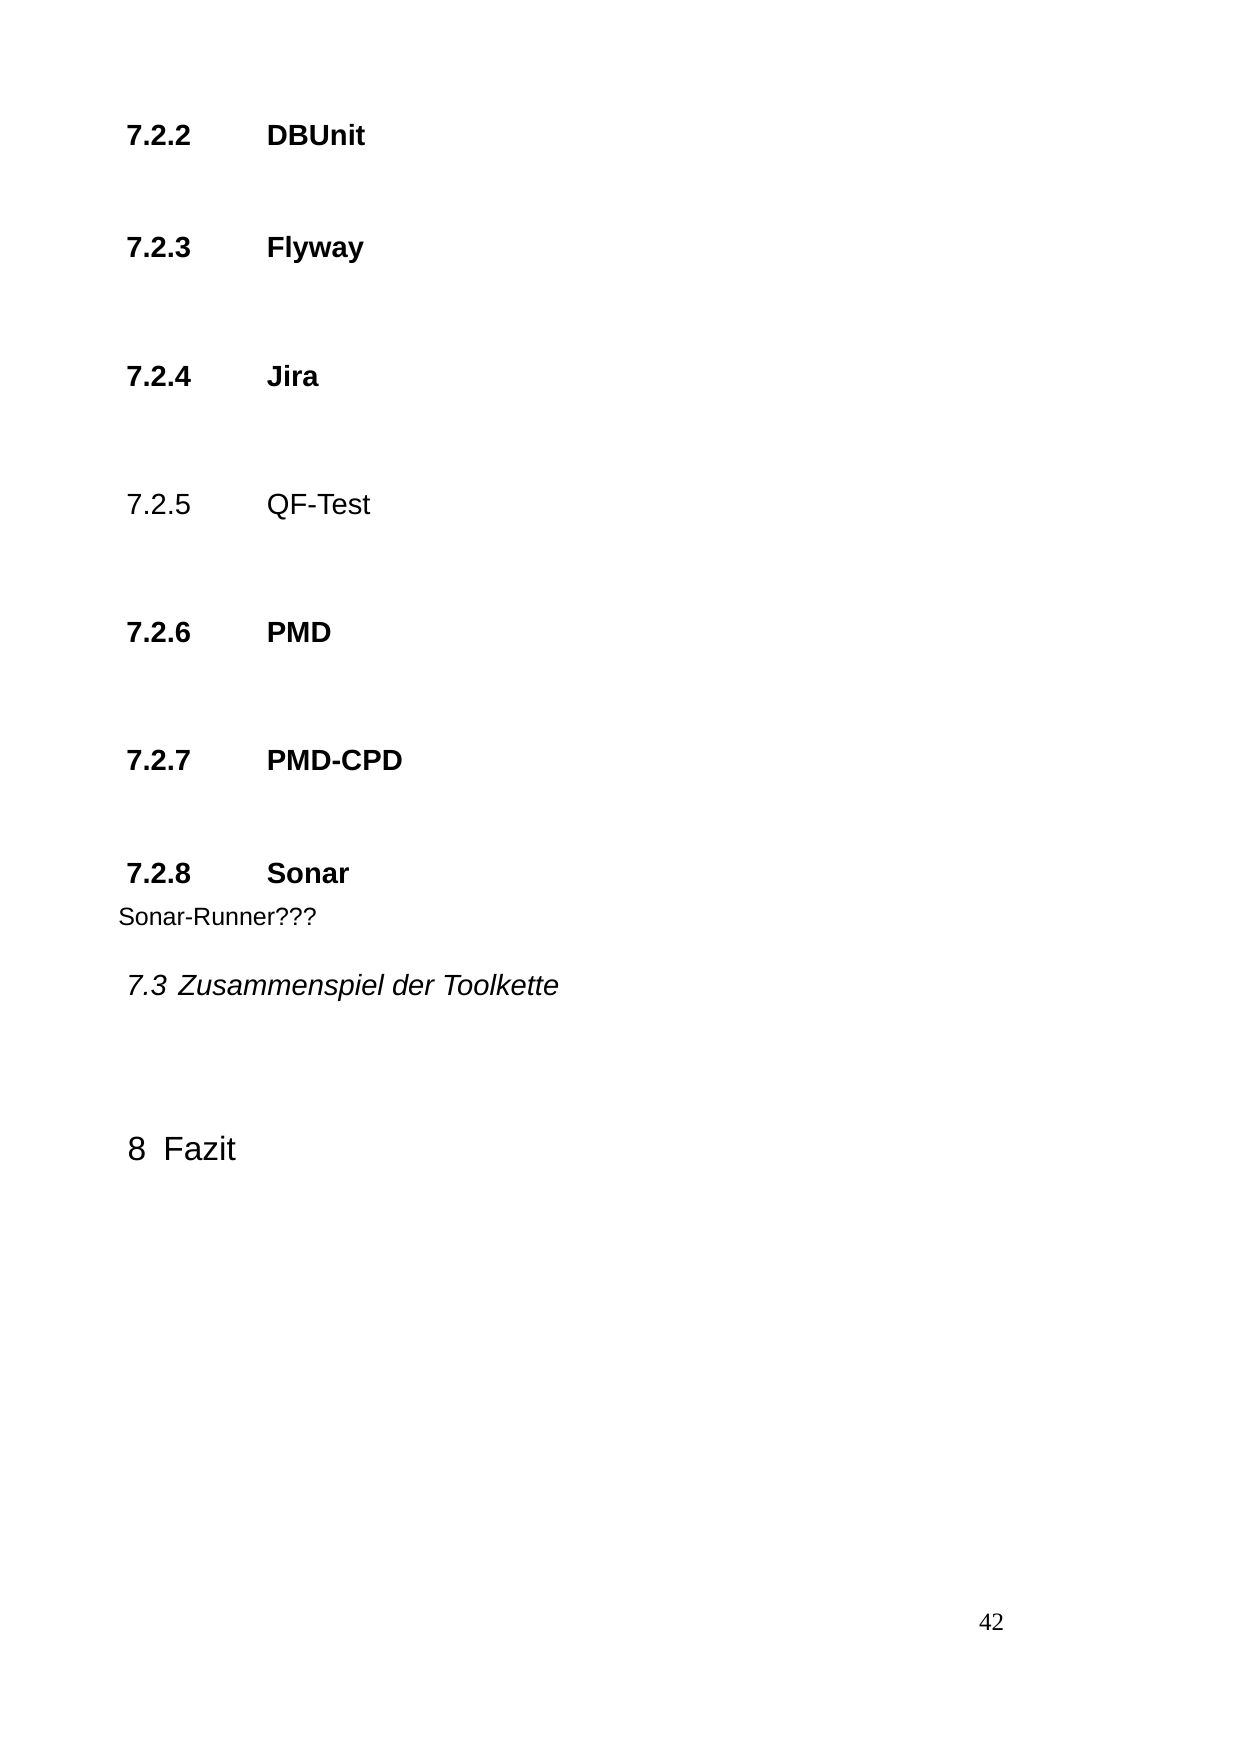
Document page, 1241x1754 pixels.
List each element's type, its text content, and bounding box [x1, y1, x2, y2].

subtitle PMD-CPD [118, 743, 1004, 777]
subtitle Zusammenspiel der Toolkette [118, 968, 1004, 1001]
subtitle Jira [118, 359, 1004, 392]
subtitle DBUnit [118, 118, 1004, 152]
subtitle PMD [118, 615, 1004, 649]
subtitle Fazit [118, 1128, 1004, 1167]
subtitle Sonar [118, 856, 1004, 889]
text Sonar-Runner??? [118, 902, 1004, 930]
subtitle Flyway [118, 230, 1004, 264]
subtitle QF-Test [118, 487, 1004, 520]
